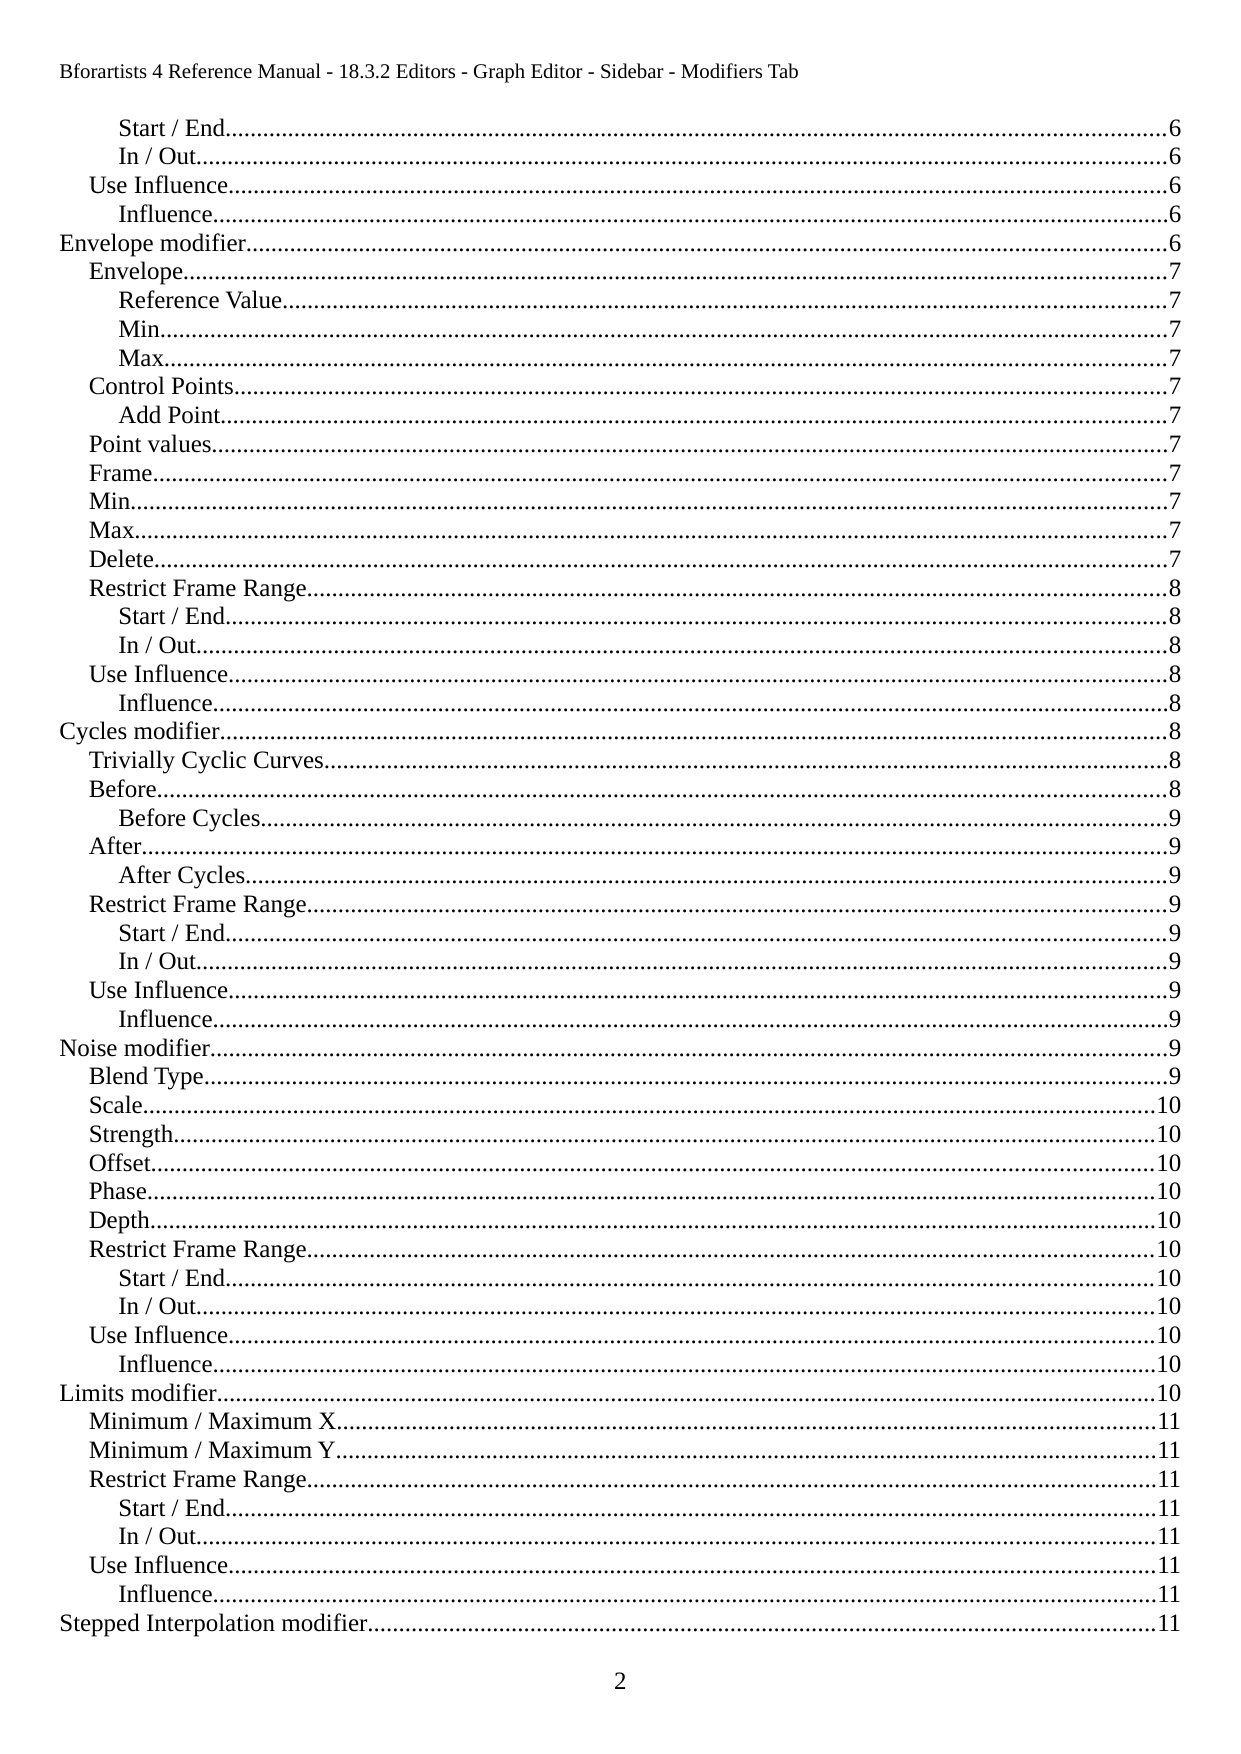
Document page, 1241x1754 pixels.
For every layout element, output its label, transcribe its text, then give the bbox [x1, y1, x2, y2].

text Influence 6 [118, 199, 1181, 228]
text Use Influence 6 [88, 170, 1181, 199]
text In / Out 8 [118, 630, 1181, 659]
text Scale 10 [88, 1090, 1181, 1119]
text Control Points 7 [88, 371, 1181, 400]
text Restrict Frame Range 8 [88, 573, 1181, 601]
text Envelope modifier 6 [59, 228, 1181, 256]
text Trivially Cyclic Curves 8 [88, 745, 1181, 774]
text In / Out 6 [118, 141, 1181, 170]
text After Cycles 9 [118, 860, 1181, 889]
text In / Out 11 [118, 1521, 1181, 1550]
text Use Influence 10 [88, 1320, 1181, 1349]
text Max 7 [118, 343, 1181, 371]
text Restrict Frame Range 10 [88, 1234, 1181, 1263]
text Influence 9 [118, 1004, 1181, 1033]
text Restrict Frame Range 11 [88, 1464, 1181, 1493]
text After 9 [88, 831, 1181, 860]
text Offset 10 [88, 1148, 1181, 1176]
text Max 7 [88, 515, 1181, 544]
text Influence 10 [118, 1349, 1181, 1378]
text Frame 7 [88, 458, 1181, 486]
text Phase 10 [88, 1176, 1181, 1205]
text Use Influence 11 [88, 1550, 1181, 1579]
text Limits modifier 10 [59, 1378, 1181, 1406]
text Noise modifier 9 [59, 1033, 1181, 1061]
text Start / End 11 [118, 1493, 1181, 1521]
text Reference Value 7 [118, 285, 1181, 314]
text Add Point 7 [118, 400, 1181, 429]
text Point values 7 [88, 429, 1181, 458]
text Start / End 6 [118, 113, 1181, 141]
text In / Out 9 [118, 946, 1181, 975]
text Start / End 9 [118, 918, 1181, 946]
text Start / End 10 [118, 1263, 1181, 1291]
text Min 7 [88, 486, 1181, 515]
text Use Influence 9 [88, 975, 1181, 1004]
text Minimum / Maximum X 11 [88, 1406, 1181, 1435]
text Before 8 [88, 774, 1181, 803]
text Start / End 8 [118, 601, 1181, 630]
text Min 7 [118, 314, 1181, 343]
text Blend Type 9 [88, 1061, 1181, 1090]
text Before Cycles 9 [118, 803, 1181, 831]
text Restrict Frame Range 9 [88, 889, 1181, 918]
text Strength 10 [88, 1119, 1181, 1148]
text Stepped Interpolation modifier 11 [59, 1608, 1181, 1636]
text Minimum / Maximum Y 11 [88, 1435, 1181, 1464]
text In / Out 10 [118, 1291, 1181, 1320]
text Influence 8 [118, 688, 1181, 716]
text Influence 11 [118, 1579, 1181, 1608]
text Use Influence 8 [88, 659, 1181, 688]
text Envelope 7 [88, 256, 1181, 285]
text Depth 10 [88, 1205, 1181, 1234]
text Cycles modifier 8 [59, 716, 1181, 745]
text Delete 7 [88, 544, 1181, 573]
